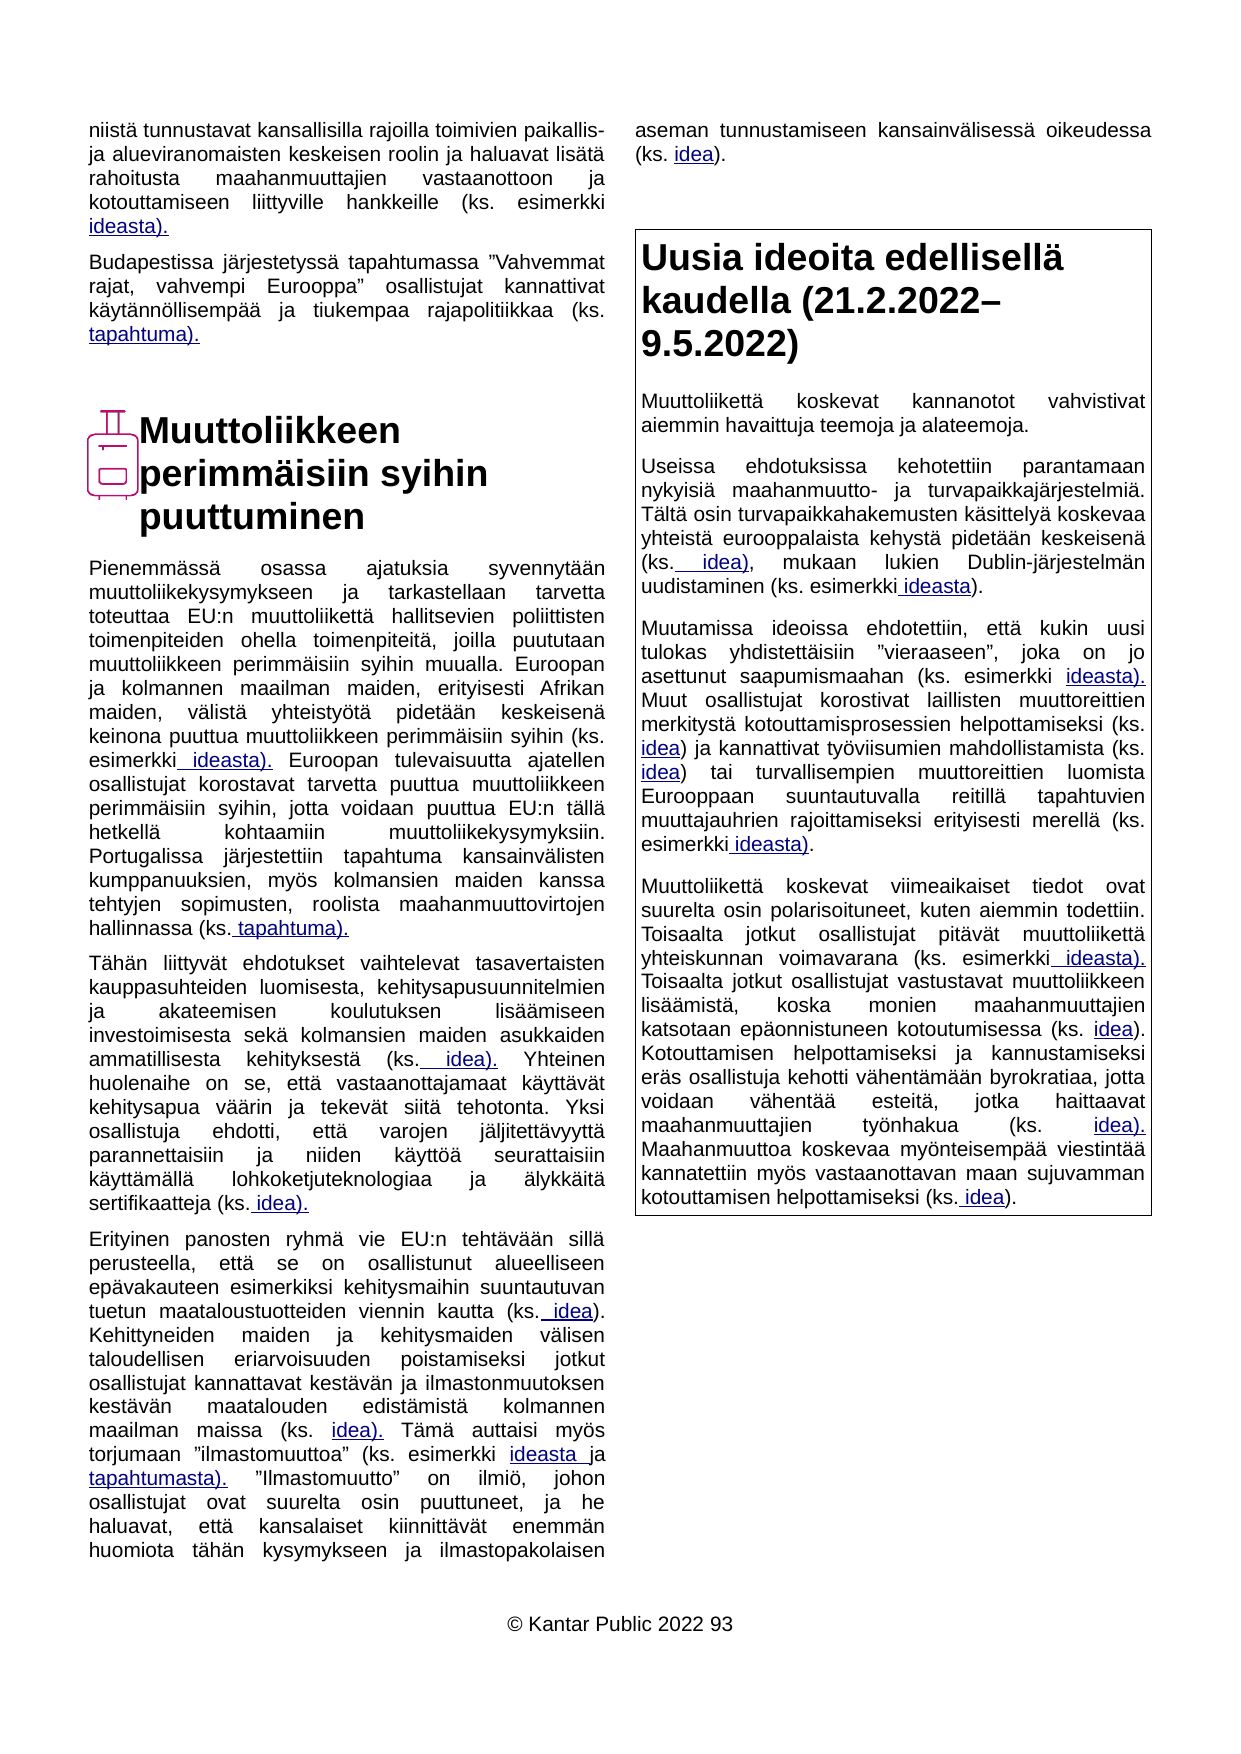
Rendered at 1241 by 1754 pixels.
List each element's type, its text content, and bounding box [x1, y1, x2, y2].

text Muuttoliikettä koskevat kannanotot vahvistivat aiemmin havaittuja teemoja ja alateemoja. [636, 382, 1151, 442]
text Useissa ehdotuksissa kehotettiin parantamaan nykyisiä maahanmuutto- ja turvapaikkajärjestelmiä. Tältä osin turvapaikkahakemusten käsittelyä koskevaa yhteistä eurooppalaista kehystä pidetään keskeisenä (ks. idea), mukaan lukien Dublin-järjestelmän uudistaminen (ks. esimerkki ideasta). [636, 448, 1151, 604]
text niistä tunnustavat kansallisilla rajoilla toimivien paikallis- ja alueviranomaisten keskeisen roolin ja haluavat lisätä rahoitusta maahanmuuttajien vastaanottoon ja kotouttamiseen liittyville hankkeille (ks. esimerkki ideasta). [88, 118, 605, 238]
text Budapestissa järjestetyssä tapahtumassa ”Vahvemmat rajat, vahvempi Eurooppa” osallistujat kannattivat käytännöllisempää ja tiukempaa rajapolitiikkaa (ks. tapahtuma). [88, 250, 605, 346]
text Muuttoliikettä koskevat viimeaikaiset tiedot ovat suurelta osin polarisoituneet, kuten aiemmin todettiin. Toisaalta jotkut osallistujat pitävät muuttoliikettä yhteiskunnan voimavarana (ks. esimerkki ideasta). Toisaalta jotkut osallistujat vastustavat muuttoliikkeen lisäämistä, koska monien maahanmuuttajien katsotaan epäonnistuneen kotoutumisessa (ks. idea). Kotouttamisen helpottamiseksi ja kannustamiseksi eräs osallistuja kehotti vähentämään byrokratiaa, jotta voidaan vähentää esteitä, jotka haittaavat maahanmuuttajien työnhakua (ks. idea). Maahanmuuttoa koskevaa myönteisempää viestintää kannatettiin myös vastaanottavan maan sujuvamman kotouttamisen helpottamiseksi (ks. idea). [636, 867, 1151, 1215]
text Erityinen panosten ryhmä vie EU:n tehtävään sillä perusteella, että se on osallistunut alueelliseen epävakauteen esimerkiksi kehitysmaihin suuntautuvan tuetun maataloustuotteiden viennin kautta (ks. idea). Kehittyneiden maiden ja kehitysmaiden välisen taloudellisen eriarvoisuuden poistamiseksi jotkut osallistujat kannattavat kestävän ja ilmastonmuutoksen kestävän maatalouden edistämistä kolmannen maailman maissa (ks. idea). Tämä auttaisi myös torjumaan ”ilmastomuuttoa” (ks. esimerkki ideasta ja tapahtumasta). ”Ilmastomuutto” on ilmiö, johon osallistujat ovat suurelta osin puuttuneet, ja he haluavat, että kansalaiset kiinnittävät enemmän huomiota tähän kysymykseen ja ilmastopakolaisen [88, 1227, 605, 1562]
text Muutamissa ideoissa ehdotettiin, että kukin uusi tulokas yhdistettäisiin ”vieraaseen”, joka on jo asettunut saapumismaahan (ks. esimerkki ideasta). Muut osallistujat korostivat laillisten muuttoreittien merkitystä kotouttamisprosessien helpottamiseksi (ks. idea) ja kannattivat työviisumien mahdollistamista (ks. idea) tai turvallisempien muuttoreittien luomista Eurooppaan suuntautuvalla reitillä tapahtuvien muuttajauhrien rajoittamiseksi erityisesti merellä (ks. esimerkki ideasta). [636, 610, 1151, 862]
text Pienemmässä osassa ajatuksia syvennytään muuttoliikekysymykseen ja tarkastellaan tarvetta toteuttaa EU:n muuttoliikettä hallitsevien poliittisten toimenpiteiden ohella toimenpiteitä, joilla puututaan muuttoliikkeen perimmäisiin syihin muualla. Euroopan ja kolmannen maailman maiden, erityisesti Afrikan maiden, välistä yhteistyötä pidetään keskeisenä keinona puuttua muuttoliikkeen perimmäisiin syihin (ks. esimerkki ideasta). Euroopan tulevaisuutta ajatellen osallistujat korostavat tarvetta puuttua muuttoliikkeen perimmäisiin syihin, jotta voidaan puuttua EU:n tällä hetkellä kohtaamiin muuttoliikekysymyksiin. Portugalissa järjestettiin tapahtuma kansainvälisten kumppanuuksien, myös kolmansien maiden kanssa tehtyjen sopimusten, roolista maahanmuuttovirtojen hallinnassa (ks. tapahtuma). [88, 556, 605, 939]
subtitle Uusia ideoita edellisellä kaudella (21.2.2022–9.5.2022) [636, 230, 1151, 370]
picture [87, 410, 139, 500]
subtitle Muuttoliikkeen perimmäisiin syihin puuttuminen [88, 500, 605, 538]
text aseman tunnustamiseen kansainvälisessä oikeudessa (ks. idea). [635, 118, 1152, 166]
text Tähän liittyvät ehdotukset vaihtelevat tasavertaisten kauppasuhteiden luomisesta, kehitysapusuunnitelmien ja akateemisen koulutuksen lisäämiseen investoimisesta sekä kolmansien maiden asukkaiden ammatillisesta kehityksestä (ks. idea). Yhteinen huolenaihe on se, että vastaanottajamaat käyttävät kehitysapua väärin ja tekevät siitä tehotonta. Yksi osallistuja ehdotti, että varojen jäljitettävyyttä parannettaisiin ja niiden käyttöä seurattaisiin käyttämällä lohkoketjuteknologiaa ja älykkäitä sertifikaatteja (ks. idea). [88, 951, 605, 1215]
